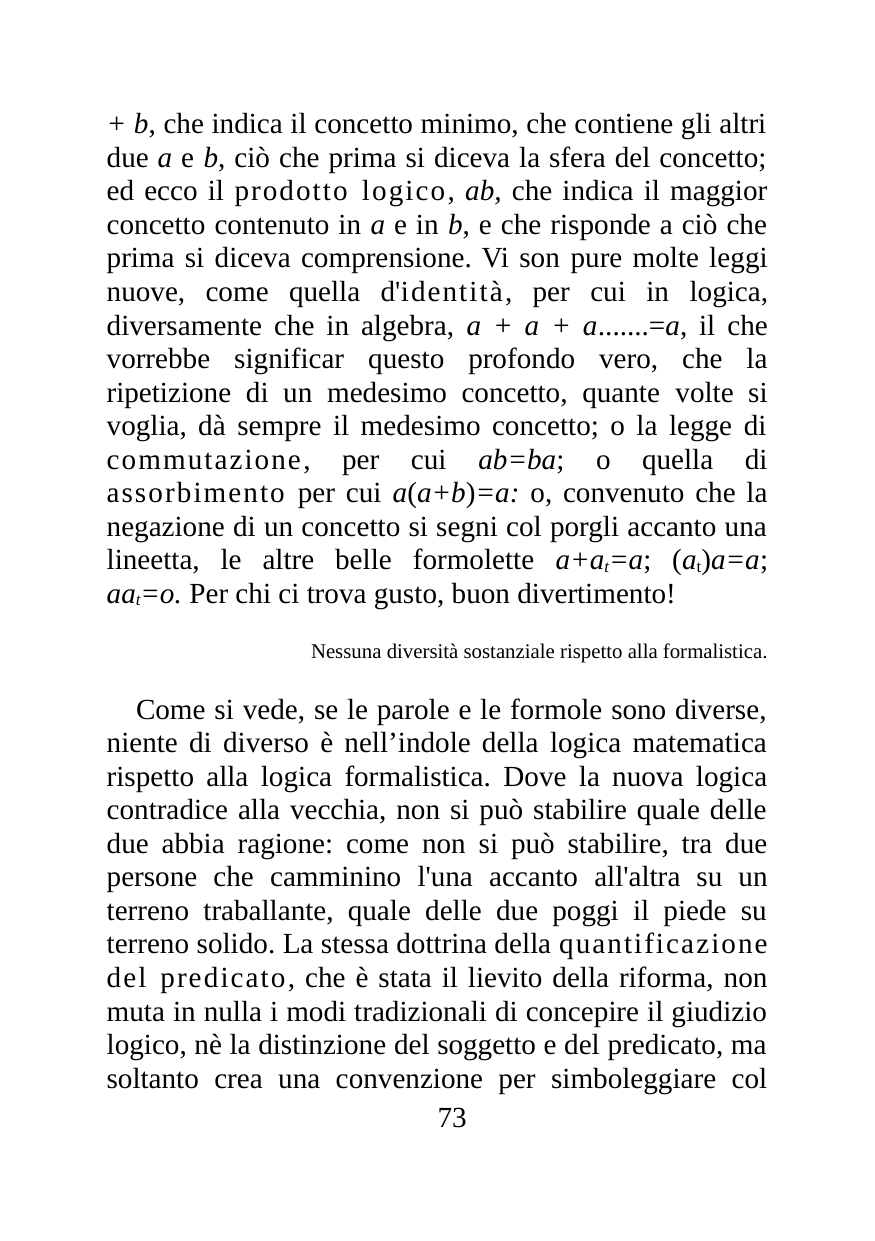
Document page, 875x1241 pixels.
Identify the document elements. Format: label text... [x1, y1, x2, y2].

text Come si vede, se le parole e le formole sono diverse, niente di diverso è nell’indole della logica matematica rispetto alla logica formalistica. Dove la nuova logica contradice alla vecchia, non si può stabilire quale delle due abbia ragione: come non si può stabilire, tra due persone che camminino l'una accanto all'altra su un terreno traballante, quale delle due poggi il piede su terreno solido. La stessa dottrina della quantificazione del predicato, che è stata il lievito della riforma, non muta in nulla i modi tradizionali di concepire il giudizio logico, nè la distinzione del soggetto e del predicato, ma soltanto crea una convenzione per simboleggiare col [106, 692, 768, 1094]
text Nessuna diversità sostanziale rispetto alla formalistica. [106, 639, 768, 663]
text + b, che indica il concetto minimo, che contiene gli altri due a e b, ciò che prima si diceva la sfera del concetto; ed ecco il prodotto logico, ab, che indica il maggior concetto contenuto in a e in b, e che risponde a ciò che prima si diceva comprensione. Vi son pure molte leggi nuove, come quella d'identità, per cui in logica, diversamente che in algebra, a + a + a.......=a, il che vorrebbe significar questo profondo vero, che la ripetizione di un medesimo concetto, quante volte si voglia, dà sempre il medesimo concetto; o la legge di commutazione, per cui ab=ba; o quella di assorbimento per cui a(a+b)=a: o, convenuto che la negazione di un concetto si segni col porgli accanto una lineetta, le altre belle formolette a+at=a; (at)a=a; aat=o. Per chi ci trova gusto, buon divertimento! [106, 106, 768, 609]
